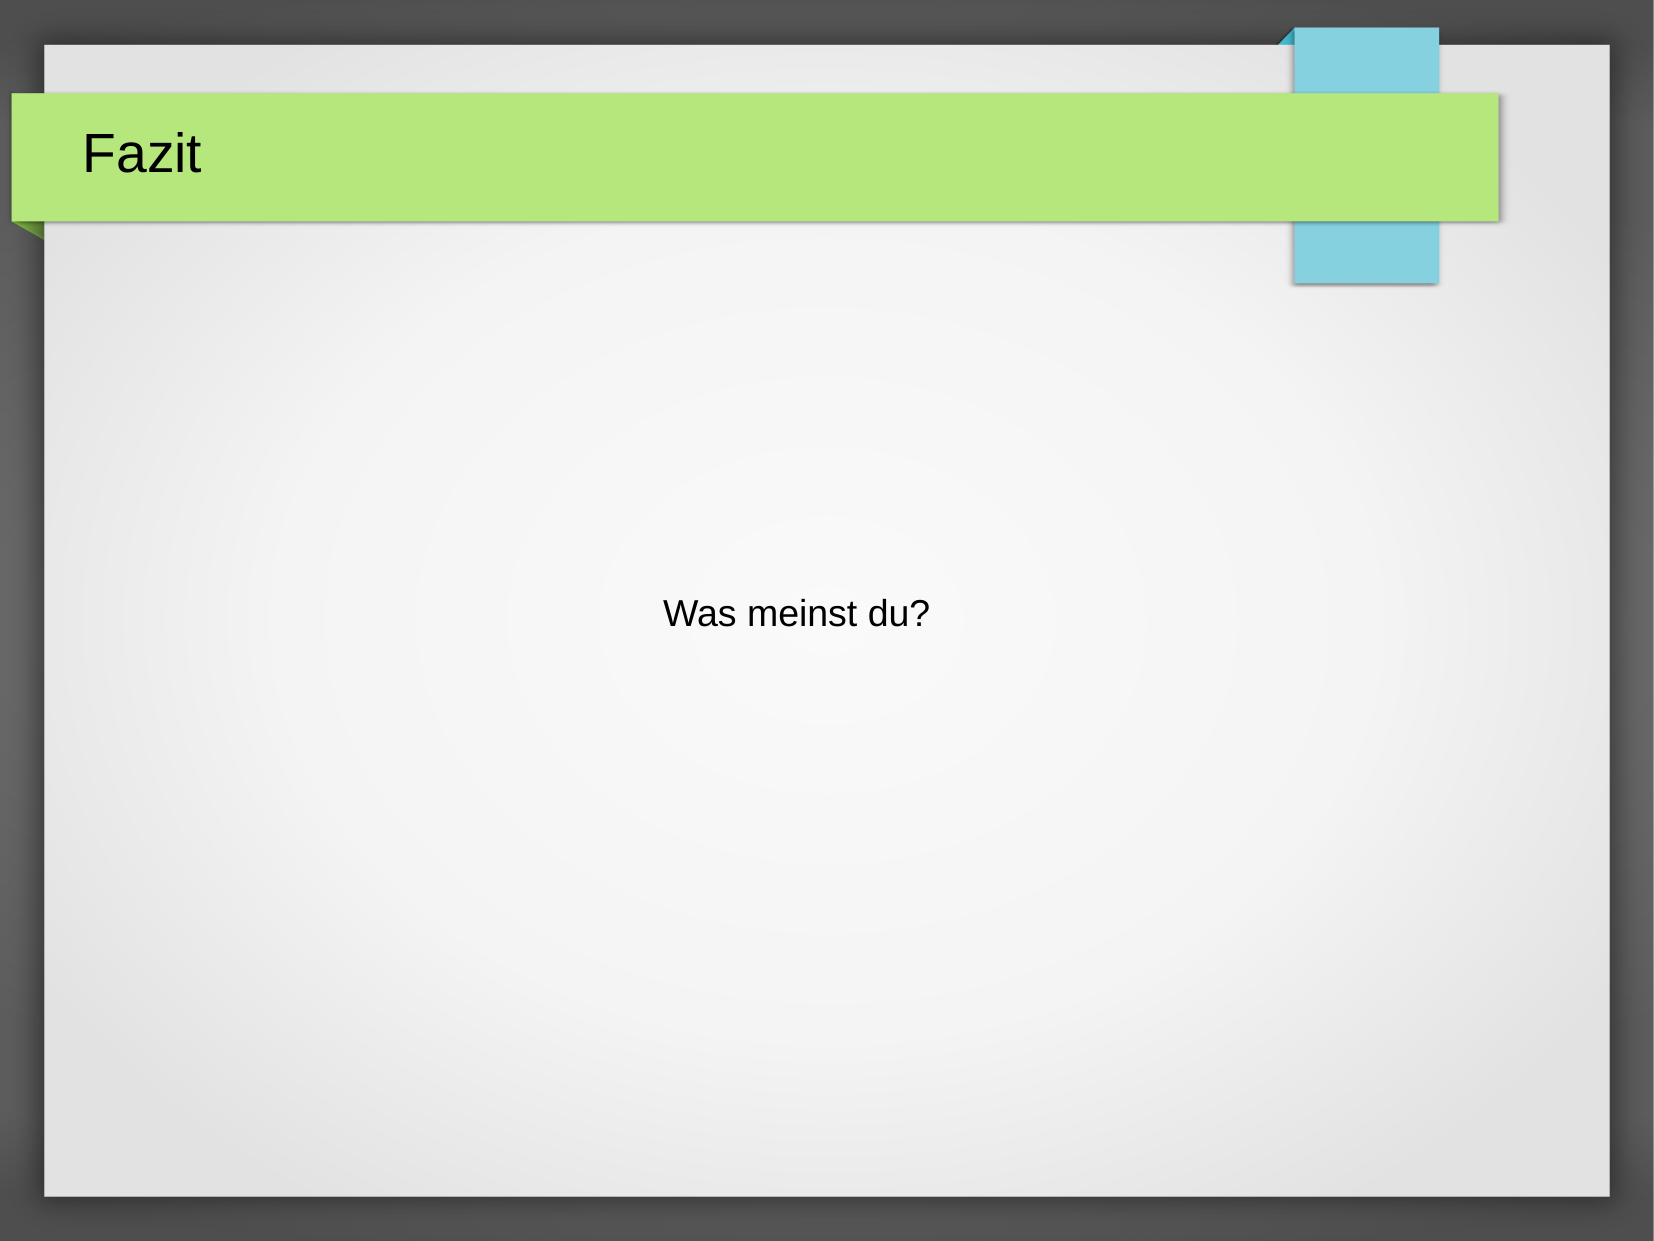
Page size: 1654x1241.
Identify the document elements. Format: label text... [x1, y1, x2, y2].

title Fazit [82, 94, 1264, 213]
picture [0, 0, 1654, 1241]
text_box Was meinst du? [648, 585, 946, 642]
